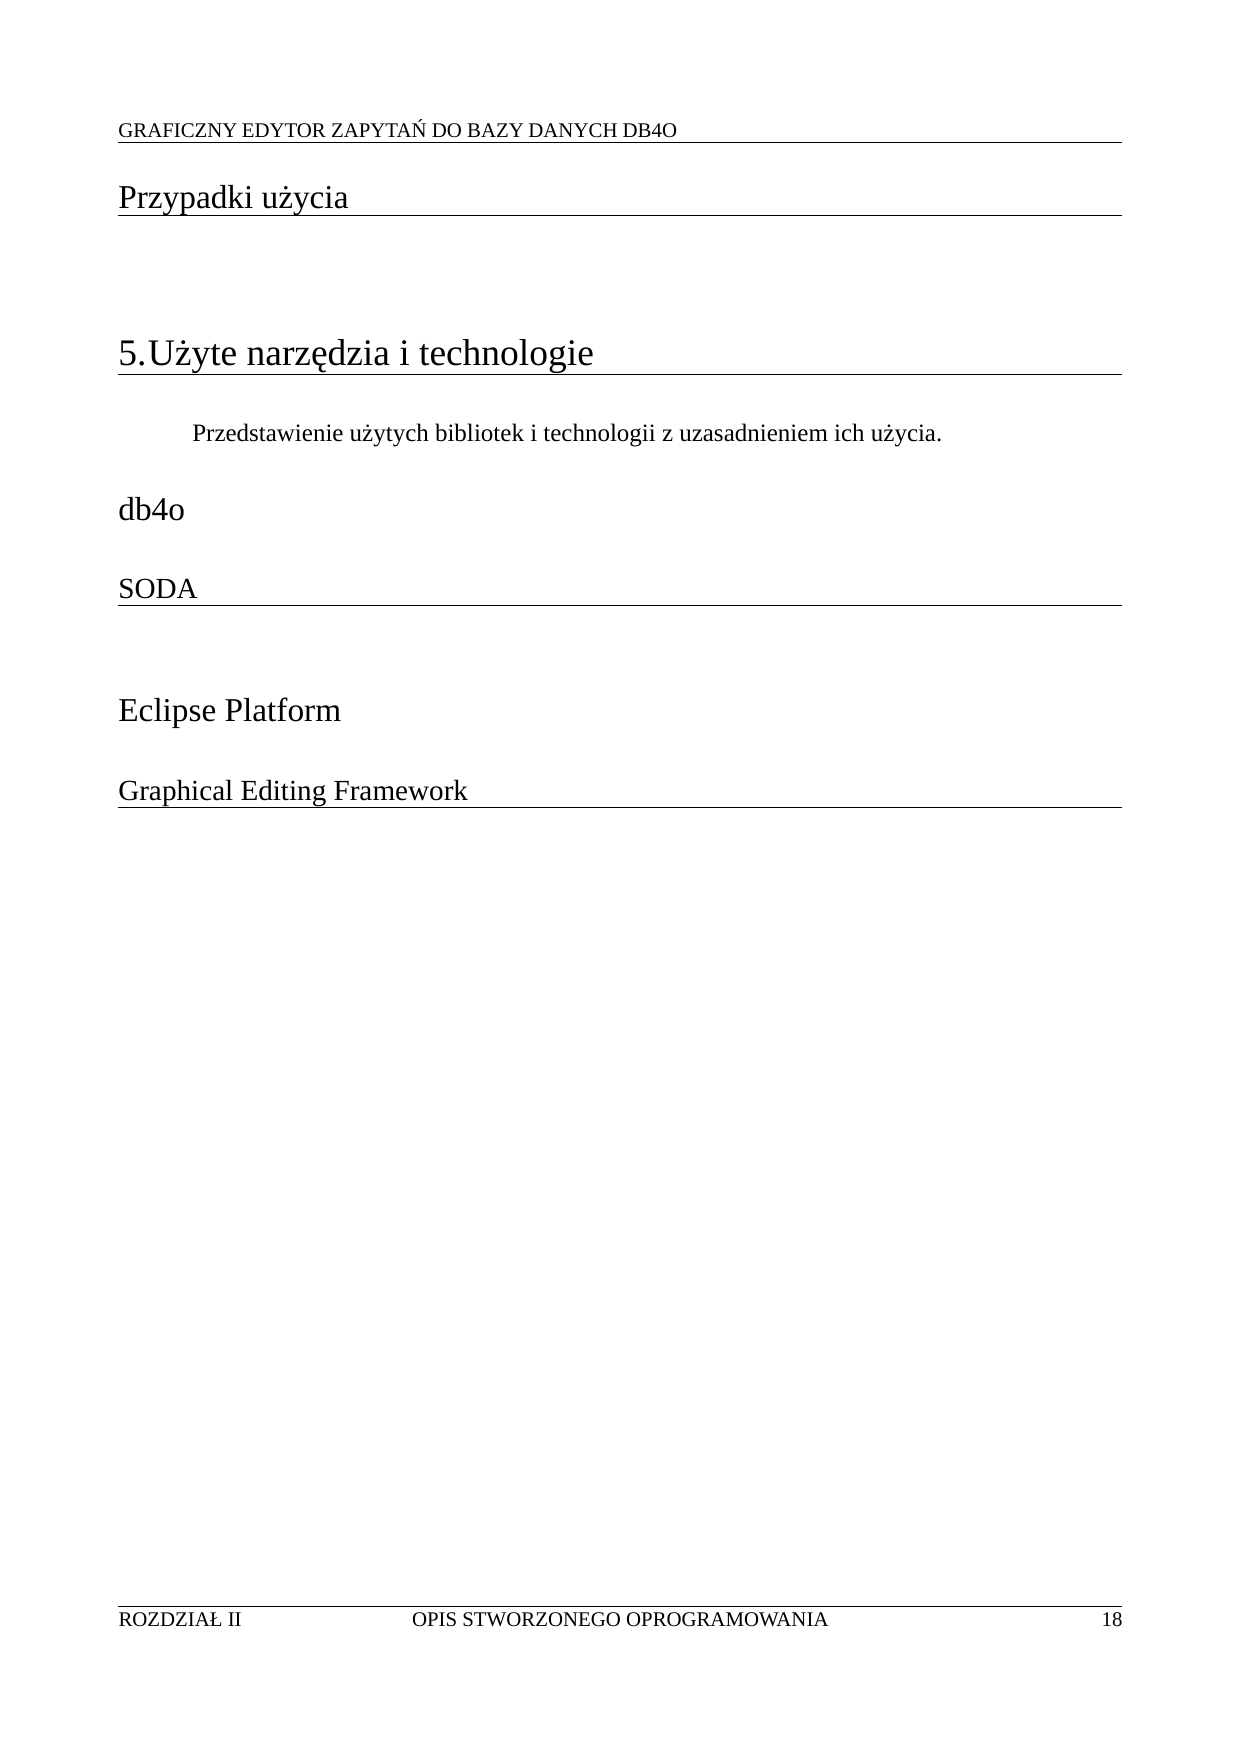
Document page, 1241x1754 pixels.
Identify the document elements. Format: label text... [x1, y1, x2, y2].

subtitle Graphical Editing Framework [118, 773, 1122, 807]
subtitle Użyte narzędzia i technologie [118, 331, 1122, 374]
subtitle Eclipse Platform [118, 691, 1122, 729]
subtitle db4o [118, 489, 1122, 527]
subtitle Przypadki użycia [118, 177, 1122, 215]
subtitle SODA [118, 571, 1122, 605]
text Przedstawienie użytych bibliotek i technologii z uzasadnieniem ich użycia. [118, 418, 1122, 447]
